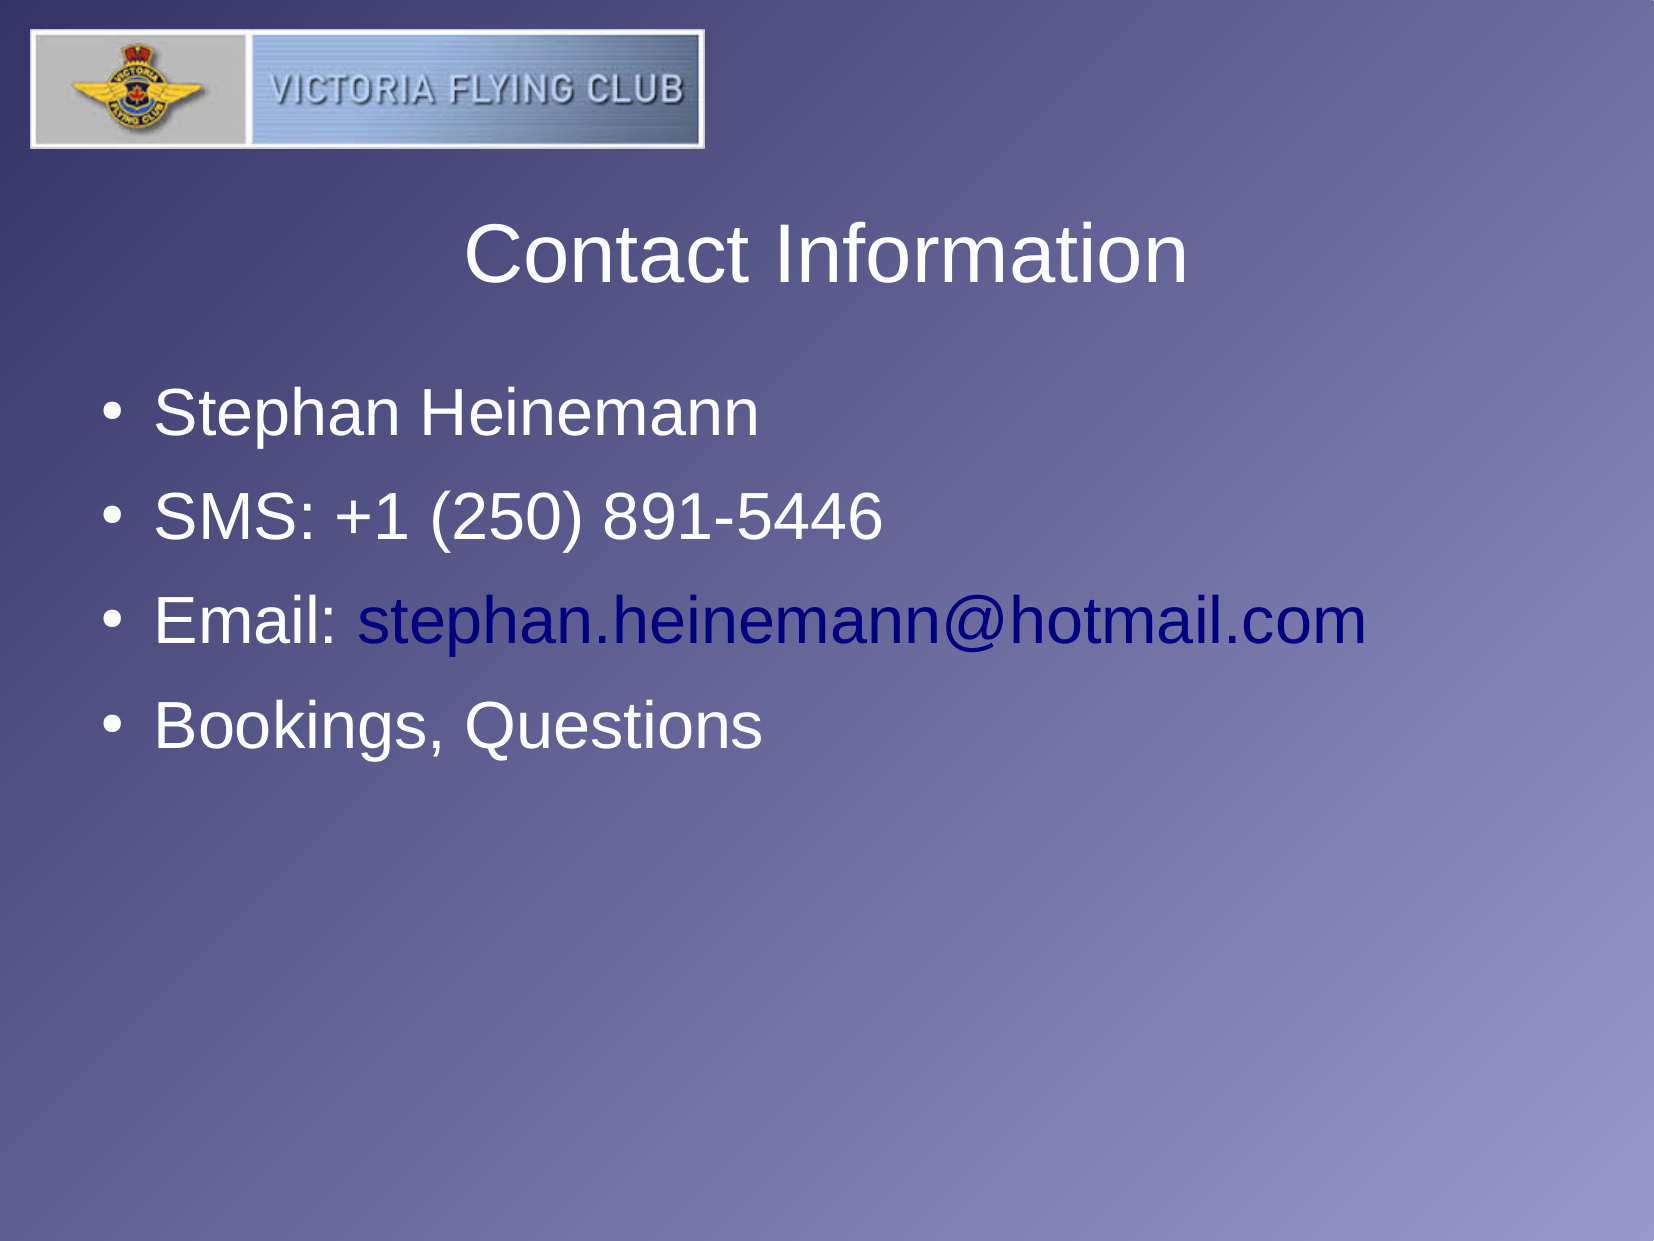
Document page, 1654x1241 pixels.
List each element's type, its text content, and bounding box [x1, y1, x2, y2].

list Stephan Heinemann SMS: +1 (250) 891-5446 Email: stephan.heinemann@hotmail.com Bookings, Questions [82, 374, 1571, 1095]
title Contact Information [82, 149, 1571, 357]
picture [30, 29, 705, 149]
